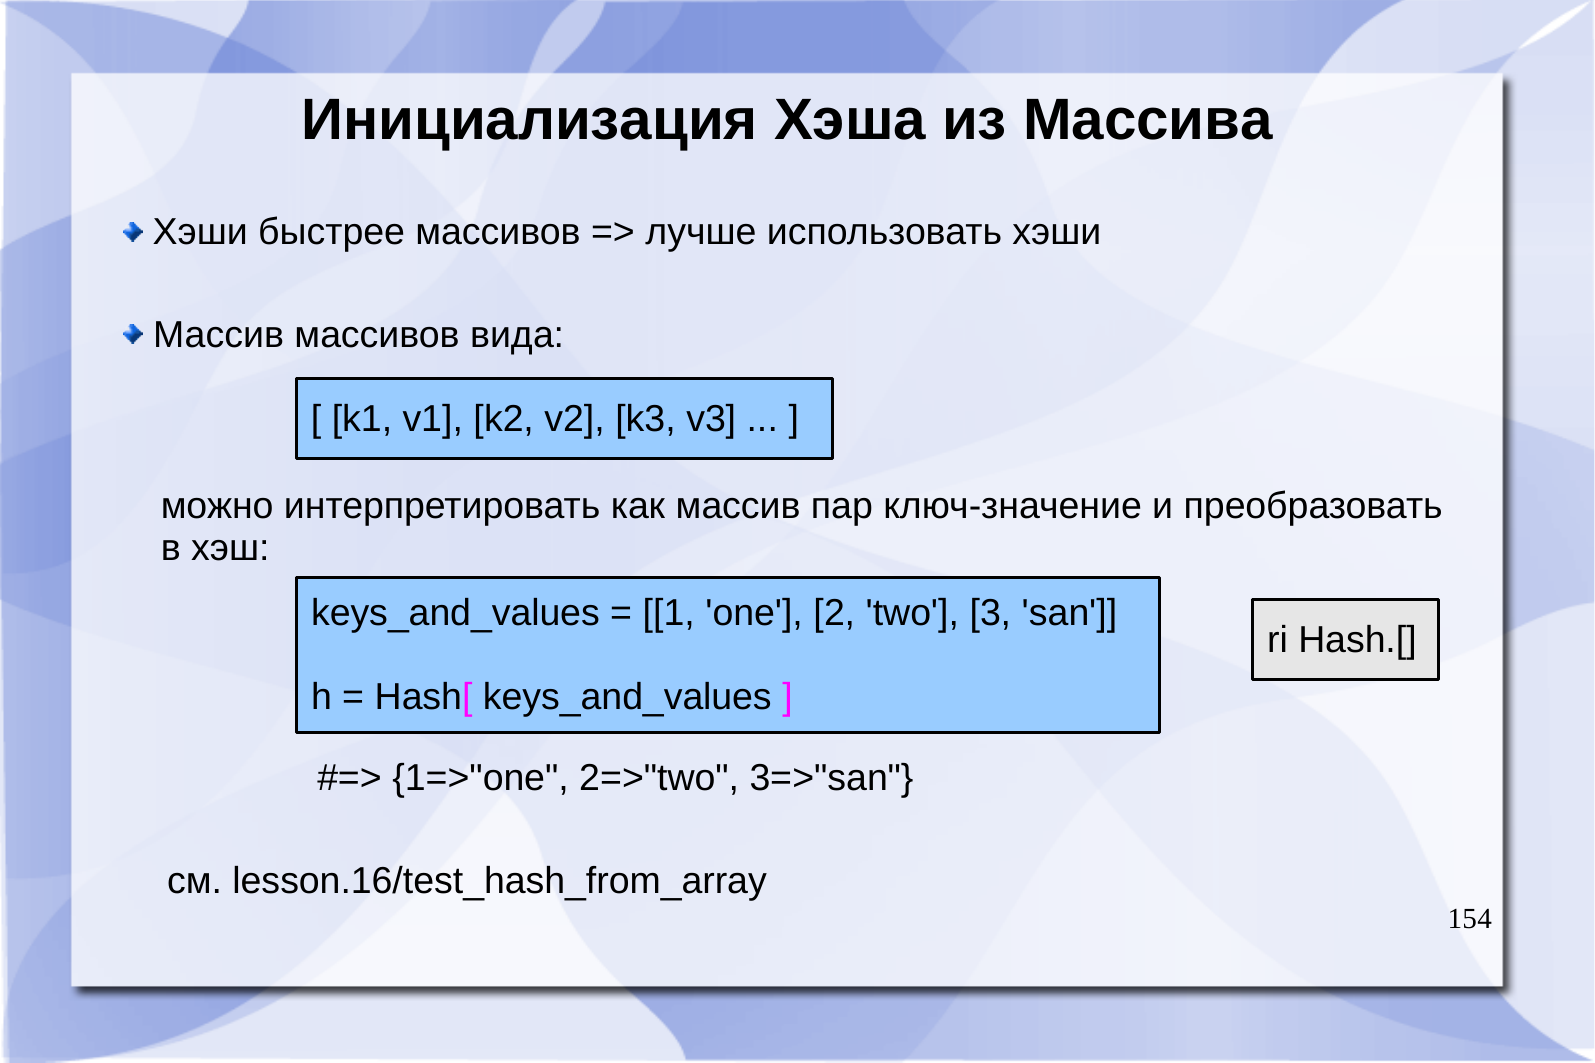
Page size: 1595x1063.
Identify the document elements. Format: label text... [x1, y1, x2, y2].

text_box #=> {1=>"one", 2=>"two", 3=>"san"} [302, 749, 929, 807]
text_box [ [k1, v1], [k2, v2], [k3, v3] ... ] [296, 378, 833, 459]
text_box ri Hash.[] [1252, 599, 1439, 680]
text_box Хэши быстрее массивов => лучше использовать хэши [108, 203, 1118, 261]
picture [0, 0, 1595, 1063]
text_box можно интерпретировать как массив пар ключ-значение и преобразовать в хэш: [146, 477, 1469, 577]
text_box см. lesson.16/test_hash_from_array [152, 852, 782, 910]
title Инициализация Хэша из Массива [75, 75, 1501, 164]
text_box keys_and_values = [[1, 'one'], [2, 'two'], [3, 'san']] h = Hash[ keys_and_values ] [296, 577, 1160, 733]
text_box Массив массивов вида: [109, 305, 580, 363]
